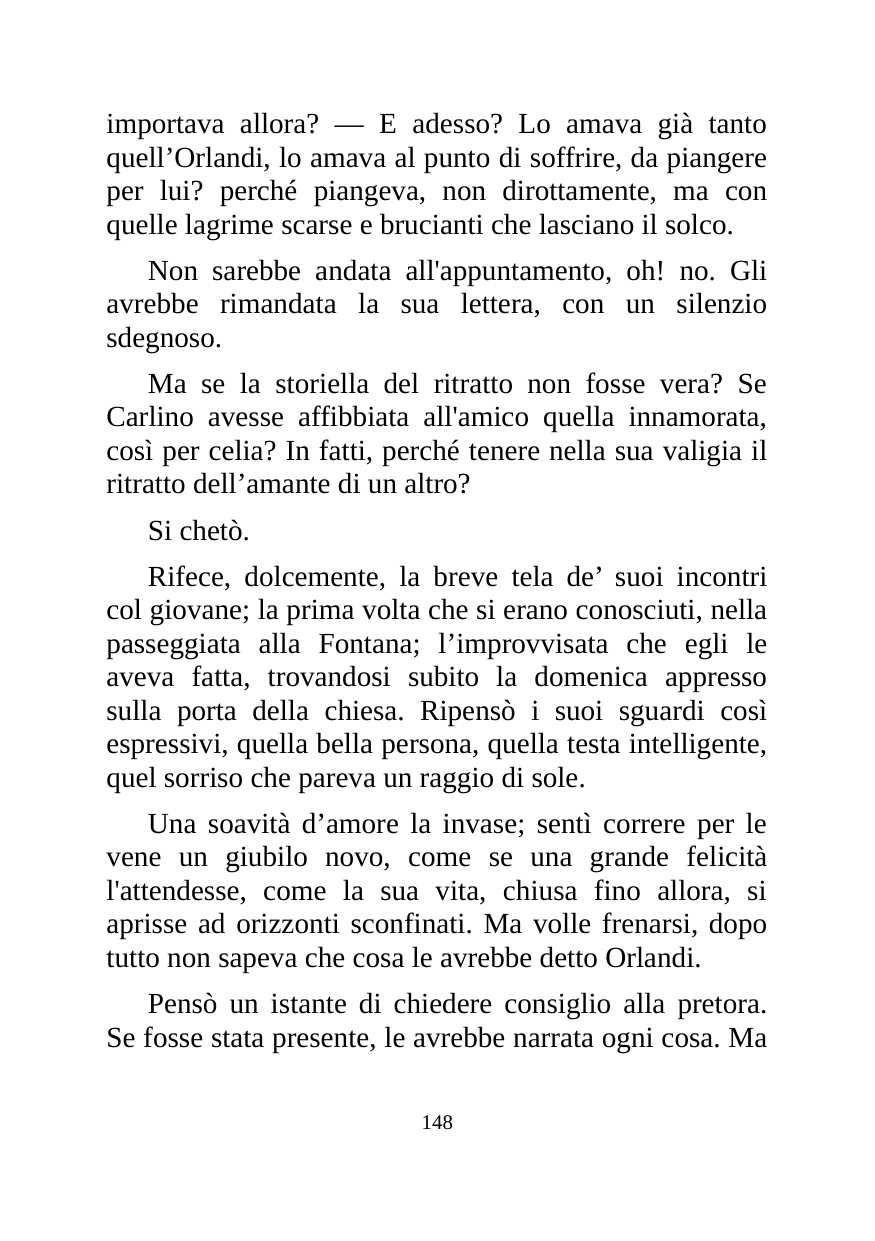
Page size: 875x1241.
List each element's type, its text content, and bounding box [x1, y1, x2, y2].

text Rifece, dolcemente, la breve tela de’ suoi incontri col giovane; la prima volta che si erano conosciuti, nella passeggiata alla Fontana; l’improvvisata che egli le aveva fatta, trovandosi subito la domenica appresso sulla porta della chiesa. Ripensò i suoi sguardi così espressivi, quella bella persona, quella testa intelligente, quel sorriso che pareva un raggio di sole. [106, 559, 768, 793]
text Una soavità d’amore la invase; sentì correre per le vene un giubilo novo, come se una grande felicità l'attendesse, come la sua vita, chiusa fino allora, si aprisse ad orizzonti sconfinati. Ma volle frenarsi, dopo tutto non sapeva che cosa le avrebbe detto Orlandi. [106, 806, 768, 974]
text Ma se la storiella del ritratto non fosse vera? Se Carlino avesse affibbiata all'amico quella innamorata, così per celia? In fatti, perché tenere nella sua valigia il ritratto dell’amante di un altro? [106, 366, 768, 500]
text importava allora? — E adesso? Lo amava già tanto quell’Orlandi, lo amava al punto di soffrire, da piangere per lui? perché piangeva, non dirottamente, ma con quelle lagrime scarse e brucianti che lasciano il solco. [106, 106, 768, 240]
text Si chetò. [106, 513, 768, 546]
text Pensò un istante di chiedere consiglio alla pretora. Se fosse stata presente, le avrebbe narrata ogni cosa. Ma [106, 986, 768, 1053]
text Non sarebbe andata all'appuntamento, oh! no. Gli avrebbe rimandata la sua lettera, con un silenzio sdegnoso. [106, 253, 768, 353]
